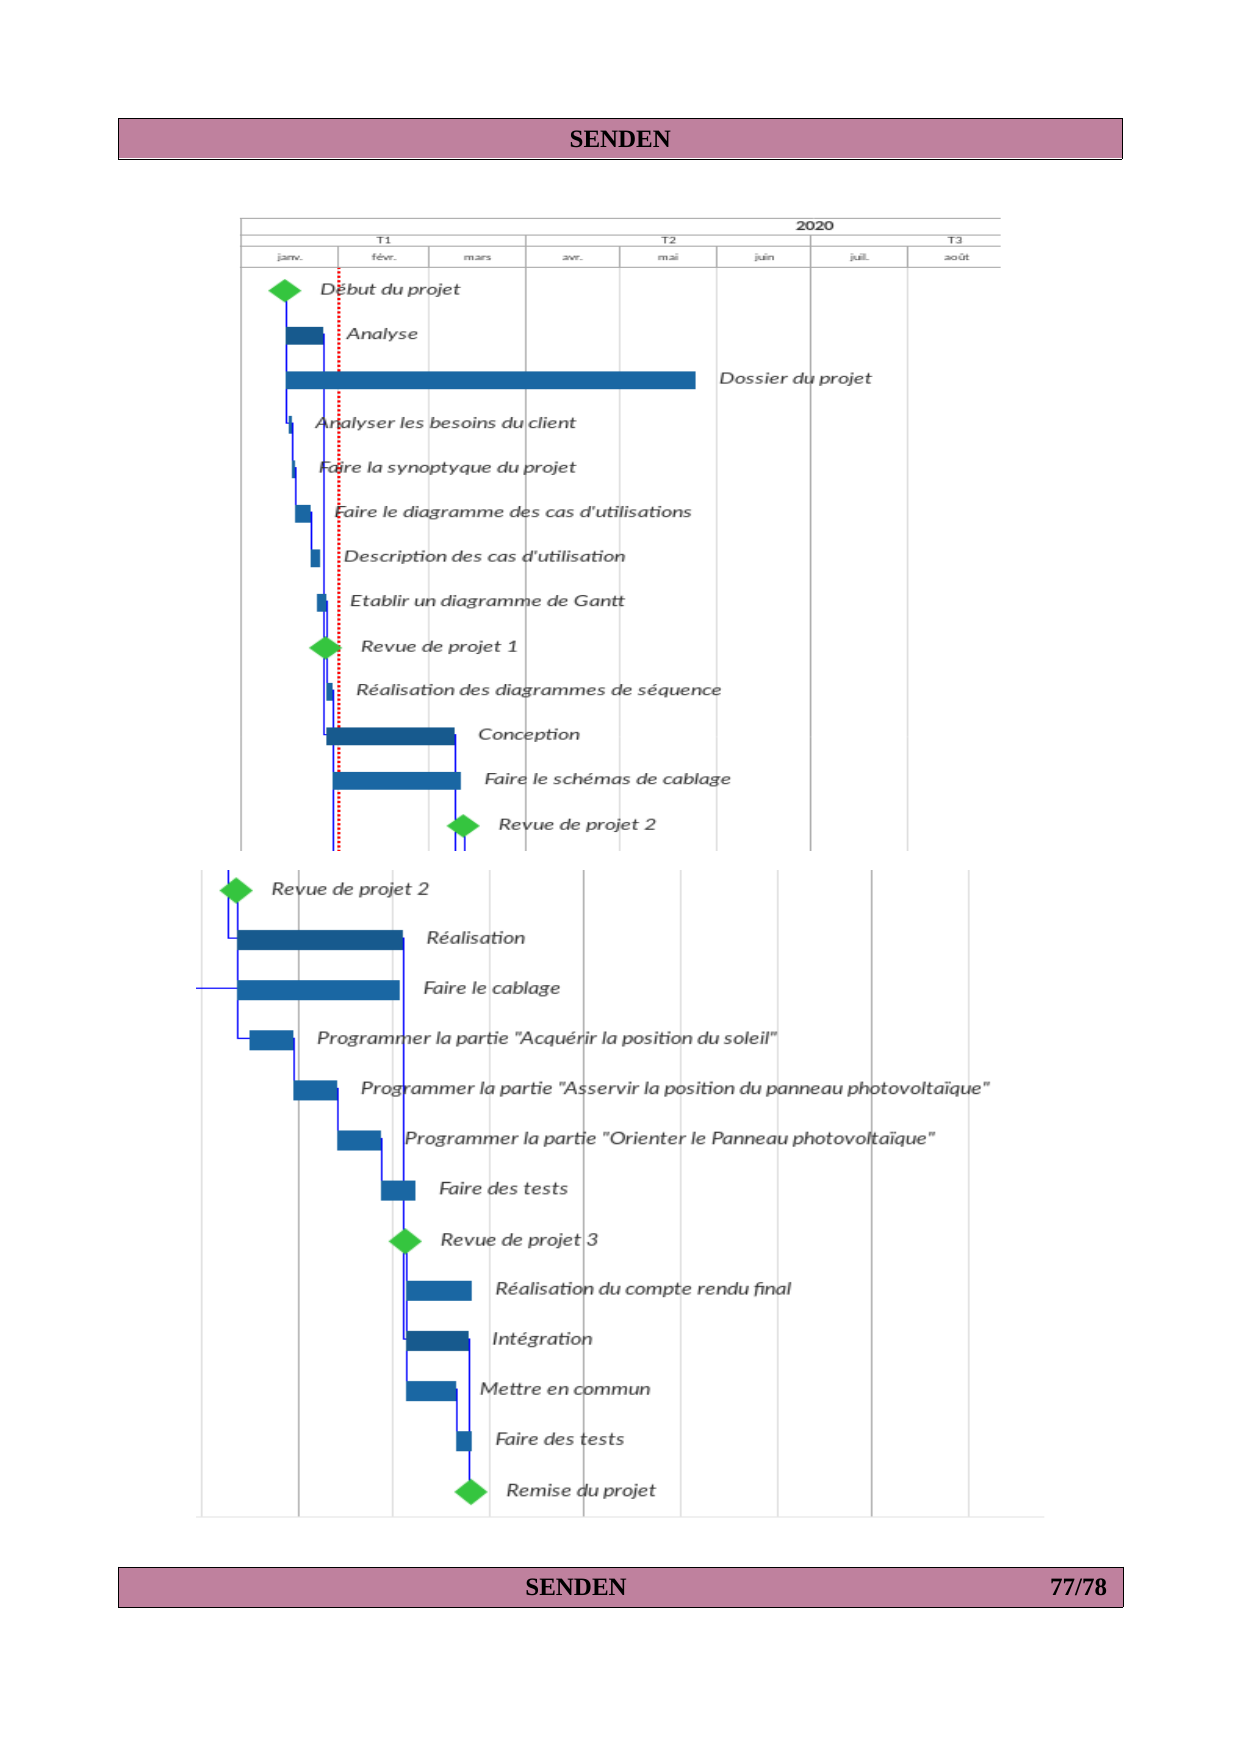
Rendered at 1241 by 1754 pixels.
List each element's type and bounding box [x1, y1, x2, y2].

picture [196, 870, 1045, 1519]
picture [239, 209, 1001, 851]
